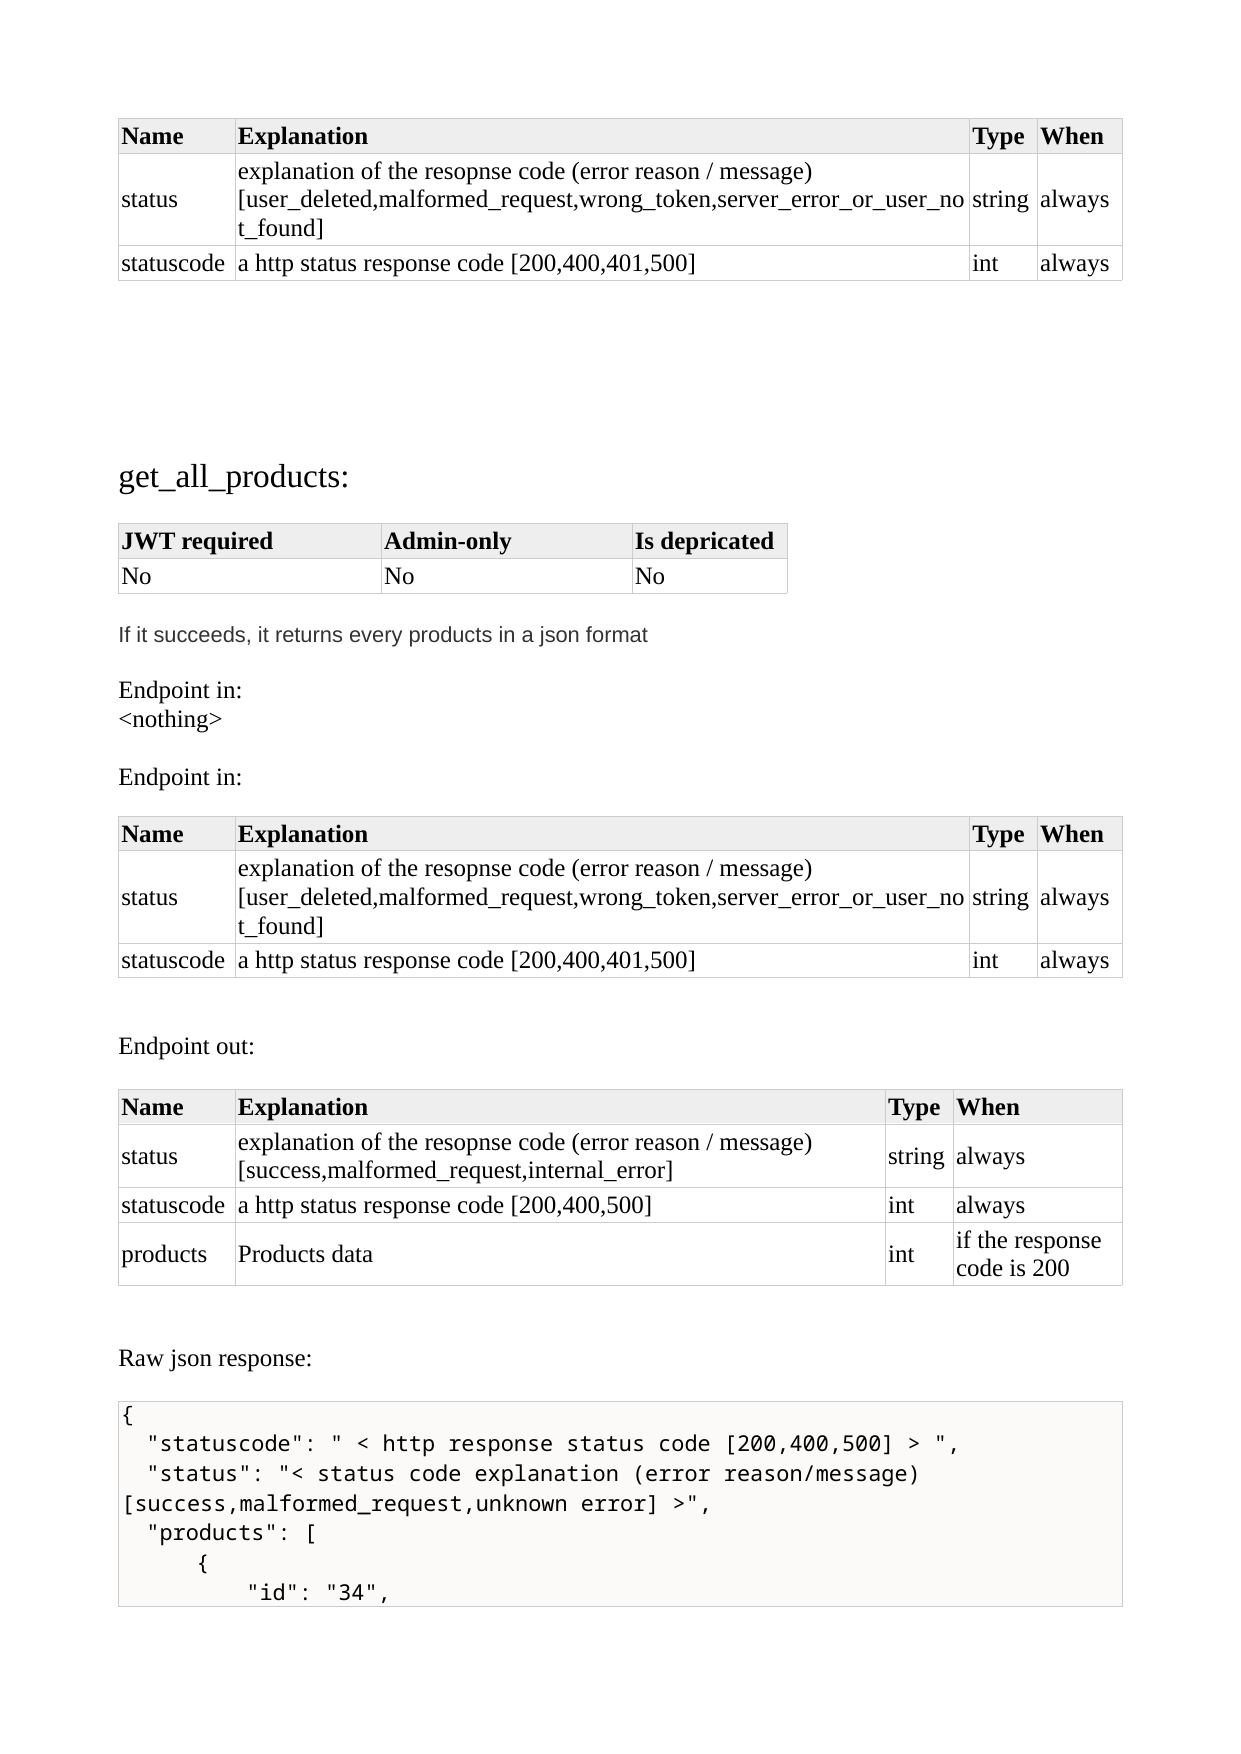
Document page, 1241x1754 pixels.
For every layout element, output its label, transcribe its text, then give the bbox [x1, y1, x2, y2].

table_cell explanation of the resopnse code (error reason / message) [user_deleted,malformed_request,wrong_token,server_error_or_user_not_found] [236, 851, 969, 943]
table_cell always [1038, 154, 1122, 245]
table_cell string [970, 851, 1037, 943]
table_cell always [954, 1188, 1122, 1222]
table_cell always [954, 1125, 1122, 1187]
table_cell a http status response code [200,400,401,500] [236, 944, 969, 977]
text Endpoint in: [118, 762, 1122, 791]
table_header JWT required [119, 524, 381, 558]
table_cell status [119, 154, 235, 245]
table_cell explanation of the resopnse code (error reason / message) [success,malformed_request,internal_error] [236, 1125, 885, 1187]
table_header Type [886, 1090, 953, 1123]
table_header Name [119, 817, 235, 850]
table_cell explanation of the resopnse code (error reason / message) [user_deleted,malformed_request,wrong_token,server_error_or_user_not_found] [236, 154, 969, 245]
table_cell statuscode [119, 246, 235, 280]
table_cell a http status response code [200,400,500] [236, 1188, 885, 1222]
text { [119, 1402, 1122, 1425]
table_header Type [970, 817, 1037, 850]
table_header Type [970, 119, 1037, 153]
table_header Explanation [236, 1090, 885, 1123]
table_cell if the response code is 200 [954, 1223, 1122, 1285]
table_cell No [382, 559, 632, 593]
text "statuscode": " < http response status code [200,400,500] > ", [119, 1425, 1122, 1455]
text { [119, 1544, 1122, 1574]
table_cell status [119, 1125, 235, 1187]
table_header Name [119, 119, 235, 153]
table_cell string [970, 154, 1037, 245]
table_cell No [119, 559, 381, 593]
text "products": [ [119, 1514, 1122, 1544]
text Raw json response: [118, 1343, 1122, 1371]
table_header Explanation [236, 119, 969, 153]
table_cell products [119, 1223, 235, 1285]
table_header When [1038, 119, 1122, 153]
table_header When [954, 1090, 1122, 1123]
text <nothing> [118, 704, 1122, 733]
table_cell int [886, 1188, 953, 1222]
table_header Explanation [236, 817, 969, 850]
text "id": "34", [119, 1574, 1122, 1606]
table_cell a http status response code [200,400,401,500] [236, 246, 969, 280]
table_cell int [886, 1223, 953, 1285]
table_cell No [633, 559, 787, 593]
table_header Is depricated [633, 524, 787, 558]
table_header When [1038, 817, 1122, 850]
table_header Admin-only [382, 524, 632, 558]
table_cell always [1038, 246, 1122, 280]
table_cell int [970, 246, 1037, 280]
text "status": "< status code explanation (error reason/message) [success,malformed_request,unknown error] >", [119, 1455, 1122, 1514]
text get_all_products: [118, 456, 1122, 494]
table_cell always [1038, 851, 1122, 943]
text Endpoint out: [118, 1031, 1122, 1060]
table_cell statuscode [119, 944, 235, 977]
table_cell always [1038, 944, 1122, 977]
table_header Name [119, 1090, 235, 1123]
table_cell status [119, 851, 235, 943]
table_cell statuscode [119, 1188, 235, 1222]
text If it succeeds, it returns every products in a json format [118, 622, 1122, 647]
text Endpoint in: [118, 676, 1122, 704]
table_cell Products data [236, 1223, 885, 1285]
table_cell int [970, 944, 1037, 977]
table_cell string [886, 1125, 953, 1187]
